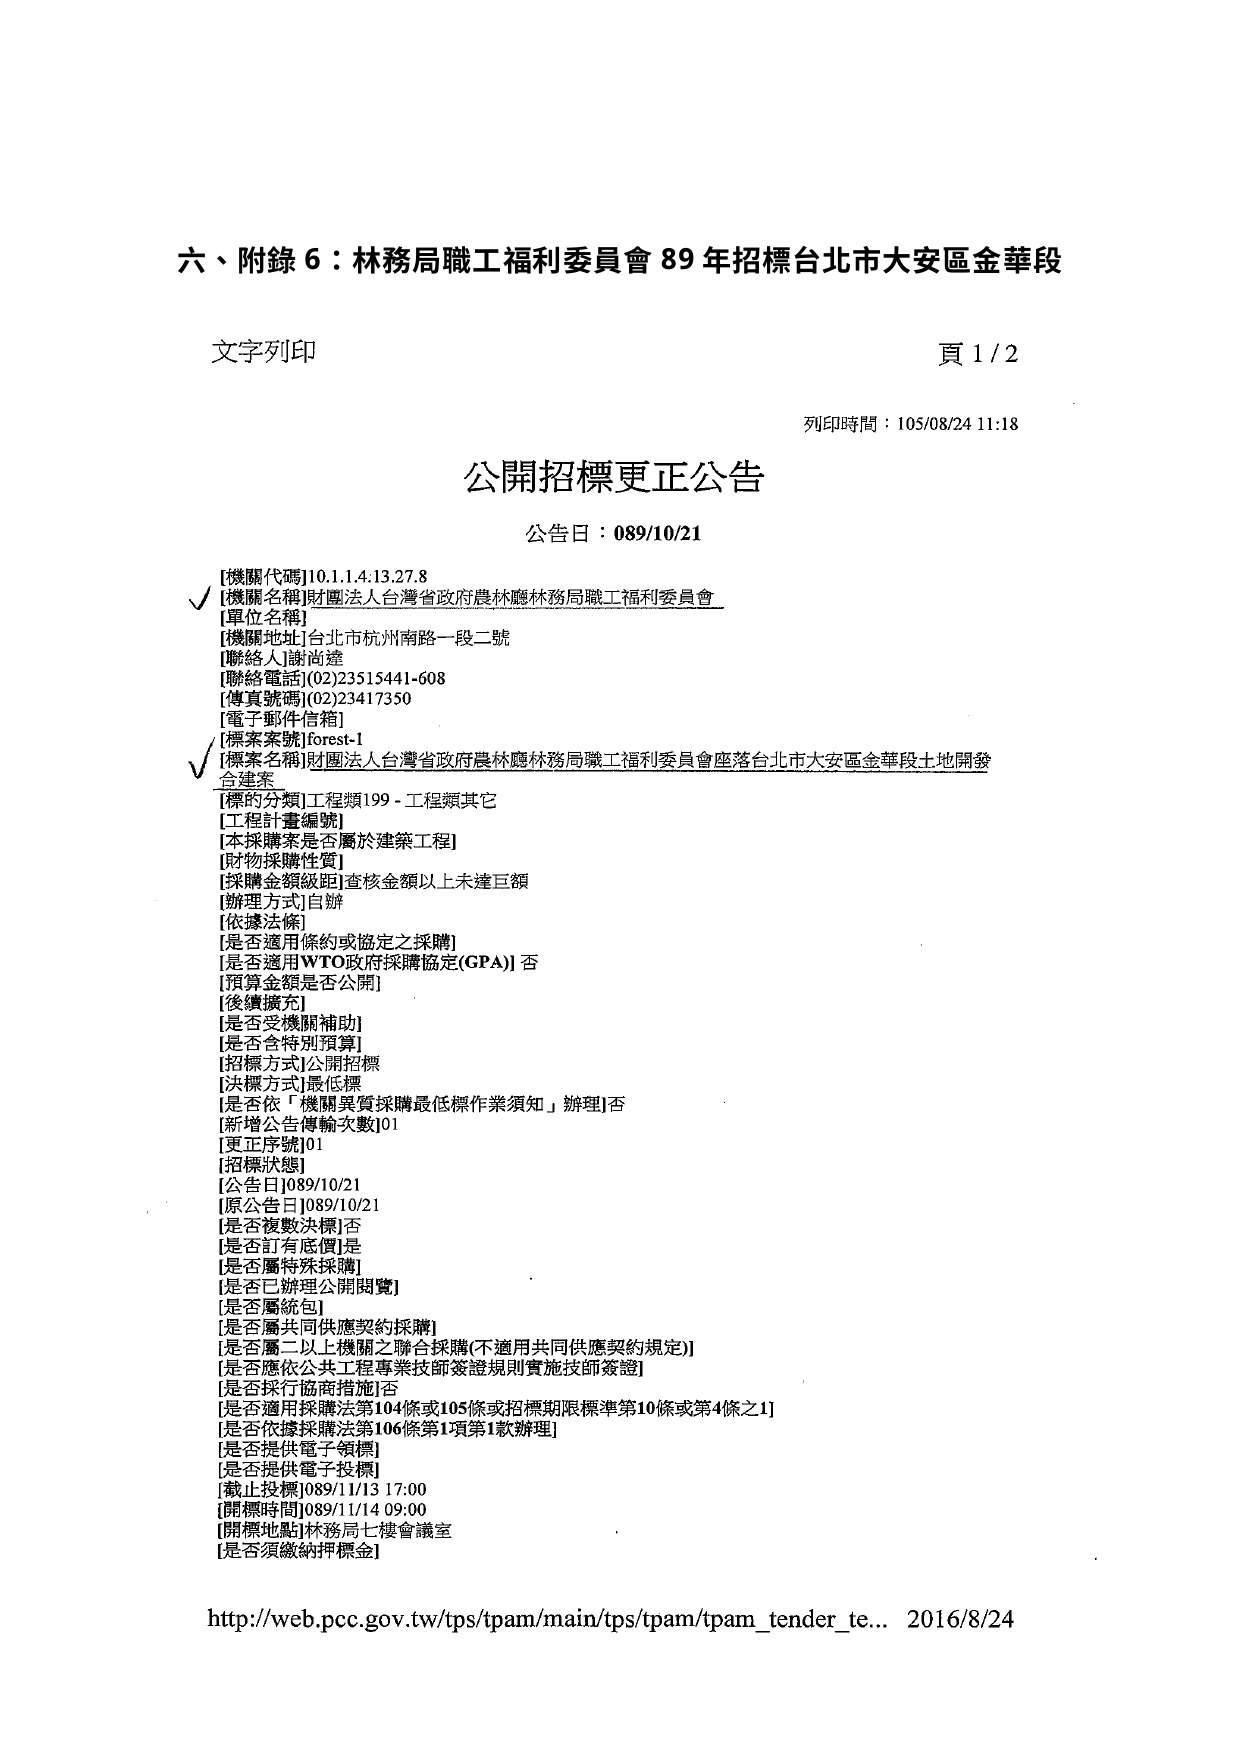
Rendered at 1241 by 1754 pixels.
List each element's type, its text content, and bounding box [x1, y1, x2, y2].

text 六、附錄6：林務局職工福利委員會89年招標台北市大安區金華段 [177, 217, 1063, 279]
